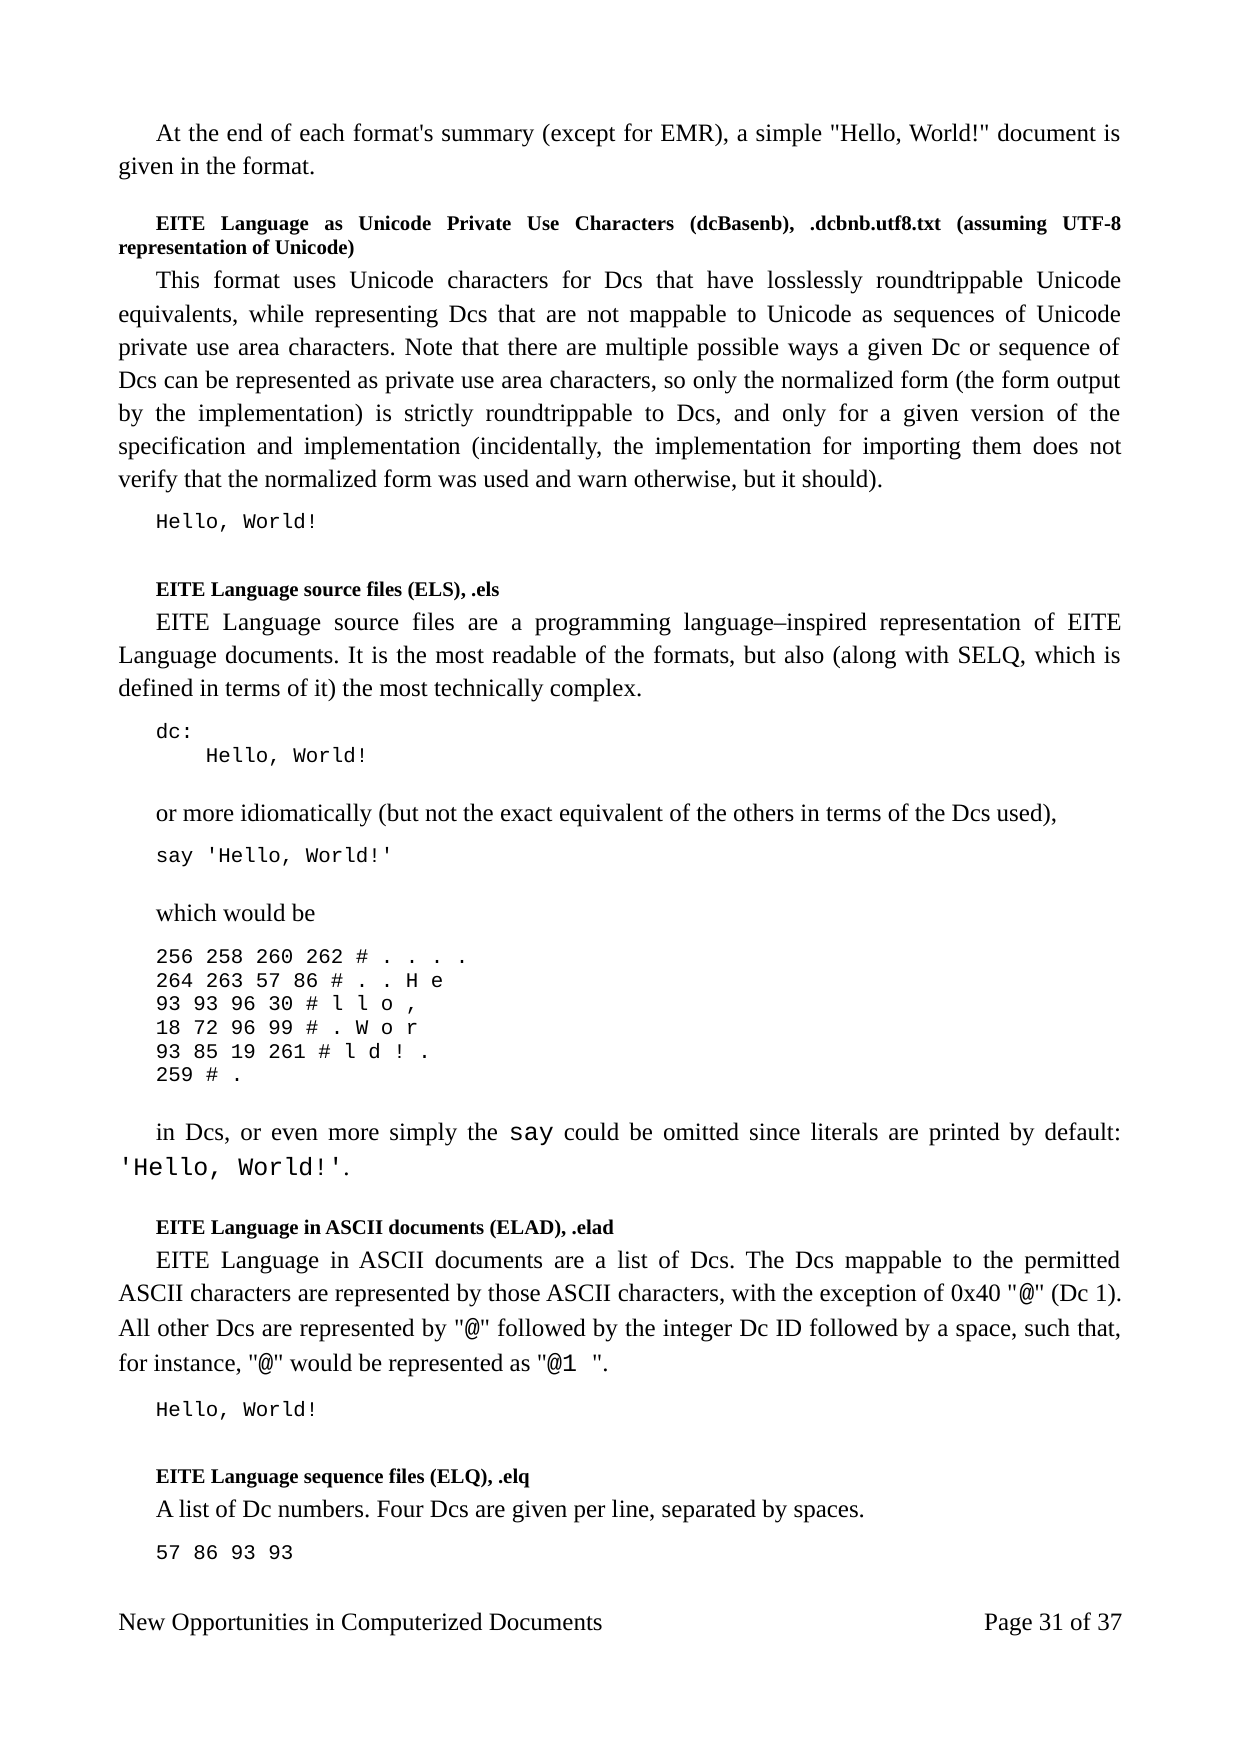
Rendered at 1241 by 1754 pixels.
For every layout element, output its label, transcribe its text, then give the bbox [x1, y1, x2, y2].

text say 'Hello, World!' [118, 845, 1122, 869]
text which would be [118, 898, 1122, 927]
text 57 86 93 93 [118, 1542, 1122, 1566]
text 93 93 96 30 # l l o , [118, 993, 1122, 1017]
text 18 72 96 99 # . W o r [118, 1017, 1122, 1041]
text 264 263 57 86 # . . H e [118, 970, 1122, 993]
text A list of Dc numbers. Four Dcs are given per line, separated by spaces. [118, 1494, 1122, 1523]
text in Dcs, or even more simply the say could be omitted since literals are printed by default: 'Hello, World!'. [118, 1117, 1122, 1183]
text At the end of each format's summary (except for EMR), a simple "Hello, World!" document is given in the format. [118, 118, 1122, 180]
text EITE Language in ASCII documents are a list of Dcs. The Dcs mappable to the permitted ASCII characters are represented by those ASCII characters, with the exception of 0x40 "@" (Dc 1). All other Dcs are represented by "@" followed by the integer Dc ID followed by a space, such that, for instance, "@" would be represented as "@1 ". [118, 1245, 1122, 1379]
text 259 # . [118, 1064, 1122, 1088]
text This format uses Unicode characters for Dcs that have losslessly roundtrippable Unicode equivalents, while representing Dcs that are not mappable to Unicode as sequences of Unicode private use area characters. Note that there are multiple possible ways a given Dc or sequence of Dcs can be represented as private use area characters, so only the normalized form (the form output by the implementation) is strictly roundtrippable to Dcs, and only for a given version of the specification and implementation (incidentally, the implementation for importing them does not verify that the normalized form was used and warn otherwise, but it should). [118, 266, 1122, 492]
text Hello, World! [118, 511, 1122, 535]
text Hello, World! [118, 1398, 1122, 1422]
subtitle EITE Language as Unicode Private Use Characters (dcBasenb), .dcbnb.utf8.txt (assuming UTF-8 representation of Unicode) [118, 211, 1122, 259]
subtitle EITE Language in ASCII documents (ELAD), .elad [118, 1215, 1122, 1239]
subtitle EITE Language source files (ELS), .els [118, 577, 1122, 601]
text dc: [118, 721, 1122, 744]
subtitle EITE Language sequence files (ELQ), .elq [118, 1464, 1122, 1488]
text 93 85 19 261 # l d ! . [118, 1041, 1122, 1064]
text Hello, World! [118, 744, 1122, 768]
text 256 258 260 262 # . . . . [118, 946, 1122, 970]
text or more idiomatically (but not the exact equivalent of the others in terms of the Dcs used), [118, 798, 1122, 826]
text EITE Language source files are a programming language–inspired representation of EITE Language documents. It is the most readable of the formats, but also (along with SELQ, which is defined in terms of it) the most technically complex. [118, 607, 1122, 702]
